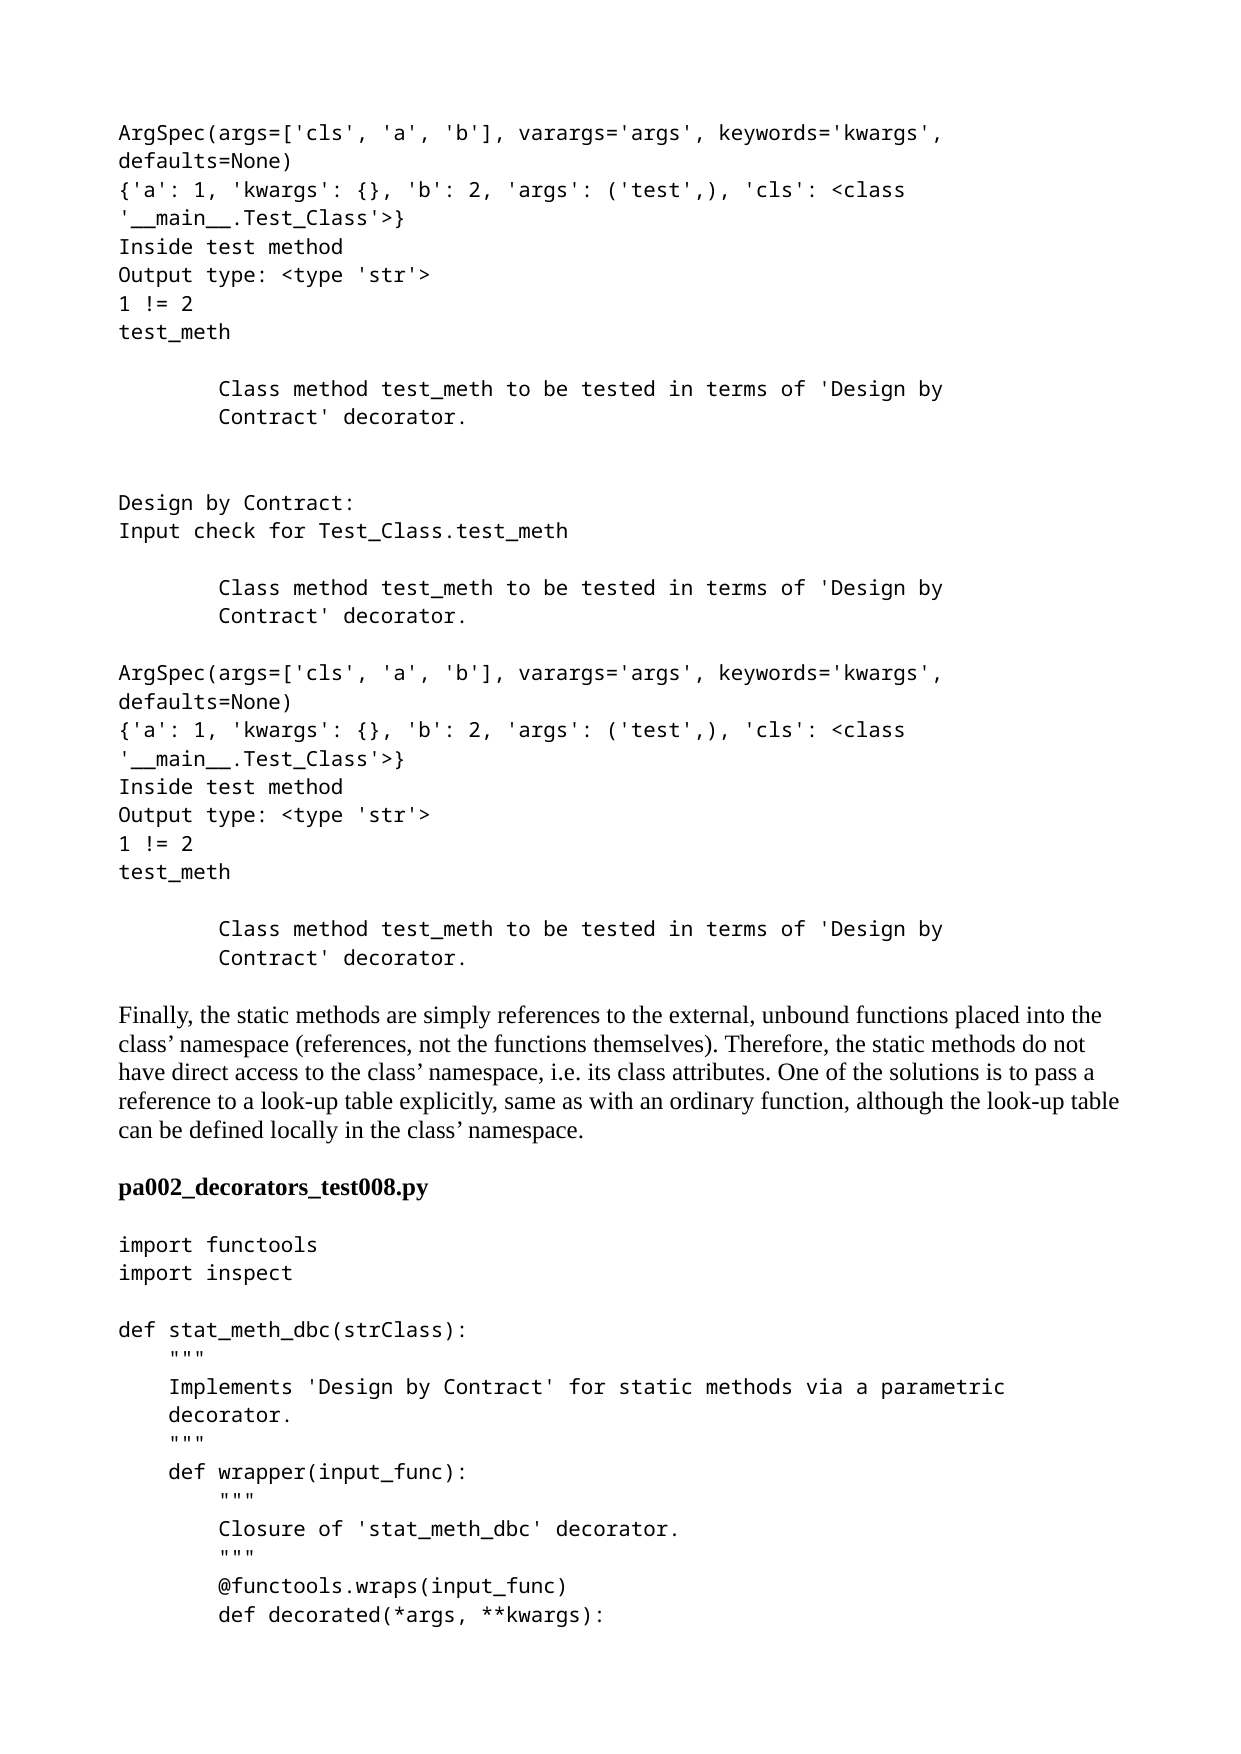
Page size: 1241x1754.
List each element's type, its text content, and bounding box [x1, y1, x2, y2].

text Closure of 'stat_meth_dbc' decorator. [118, 1514, 1122, 1543]
text 1 != 2 [118, 829, 1122, 857]
text Class method test_meth to be tested in terms of 'Design by [118, 573, 1122, 602]
text Contract' decorator. [118, 602, 1122, 630]
text 1 != 2 [118, 289, 1122, 317]
text @functools.wraps(input_func) [118, 1571, 1122, 1600]
text """ [118, 1486, 1122, 1514]
text """ [118, 1543, 1122, 1571]
text {'a': 1, 'kwargs': {}, 'b': 2, 'args': ('test',), 'cls': <class '__main__.Test_Class'>} [118, 175, 1122, 232]
text Output type: <type 'str'> [118, 801, 1122, 829]
text Output type: <type 'str'> [118, 260, 1122, 289]
text Contract' decorator. [118, 402, 1122, 431]
text Class method test_meth to be tested in terms of 'Design by [118, 914, 1122, 943]
text """ [118, 1344, 1122, 1372]
text test_meth [118, 857, 1122, 886]
text Design by Contract: [118, 488, 1122, 516]
text decorator. [118, 1401, 1122, 1429]
text Inside test method [118, 772, 1122, 801]
text ArgSpec(args=['cls', 'a', 'b'], varargs='args', keywords='kwargs', defaults=None) [118, 658, 1122, 715]
text ArgSpec(args=['cls', 'a', 'b'], varargs='args', keywords='kwargs', defaults=None) [118, 118, 1122, 175]
text def wrapper(input_func): [118, 1457, 1122, 1486]
text def stat_meth_dbc(strClass): [118, 1315, 1122, 1344]
text Implements 'Design by Contract' for static methods via a parametric [118, 1372, 1122, 1401]
text test_meth [118, 317, 1122, 346]
text """ [118, 1429, 1122, 1457]
text import functools [118, 1230, 1122, 1258]
text Contract' decorator. [118, 943, 1122, 971]
text import inspect [118, 1258, 1122, 1287]
text Finally, the static methods are simply references to the external, unbound functions placed into the class’ namespace (references, not the functions themselves). Therefore, the static methods do not have direct access to the class’ namespace, i.e. its class attributes. One of the solutions is to pass a reference to a look-up table explicitly, same as with an ordinary function, although the look-up table can be defined locally in the class’ namespace. [118, 1000, 1122, 1144]
text {'a': 1, 'kwargs': {}, 'b': 2, 'args': ('test',), 'cls': <class '__main__.Test_Class'>} [118, 715, 1122, 772]
text pa002_decorators_test008.py [118, 1172, 1122, 1201]
text def decorated(*args, **kwargs): [118, 1600, 1122, 1628]
text Input check for Test_Class.test_meth [118, 516, 1122, 545]
text Class method test_meth to be tested in terms of 'Design by [118, 374, 1122, 402]
text Inside test method [118, 232, 1122, 260]
